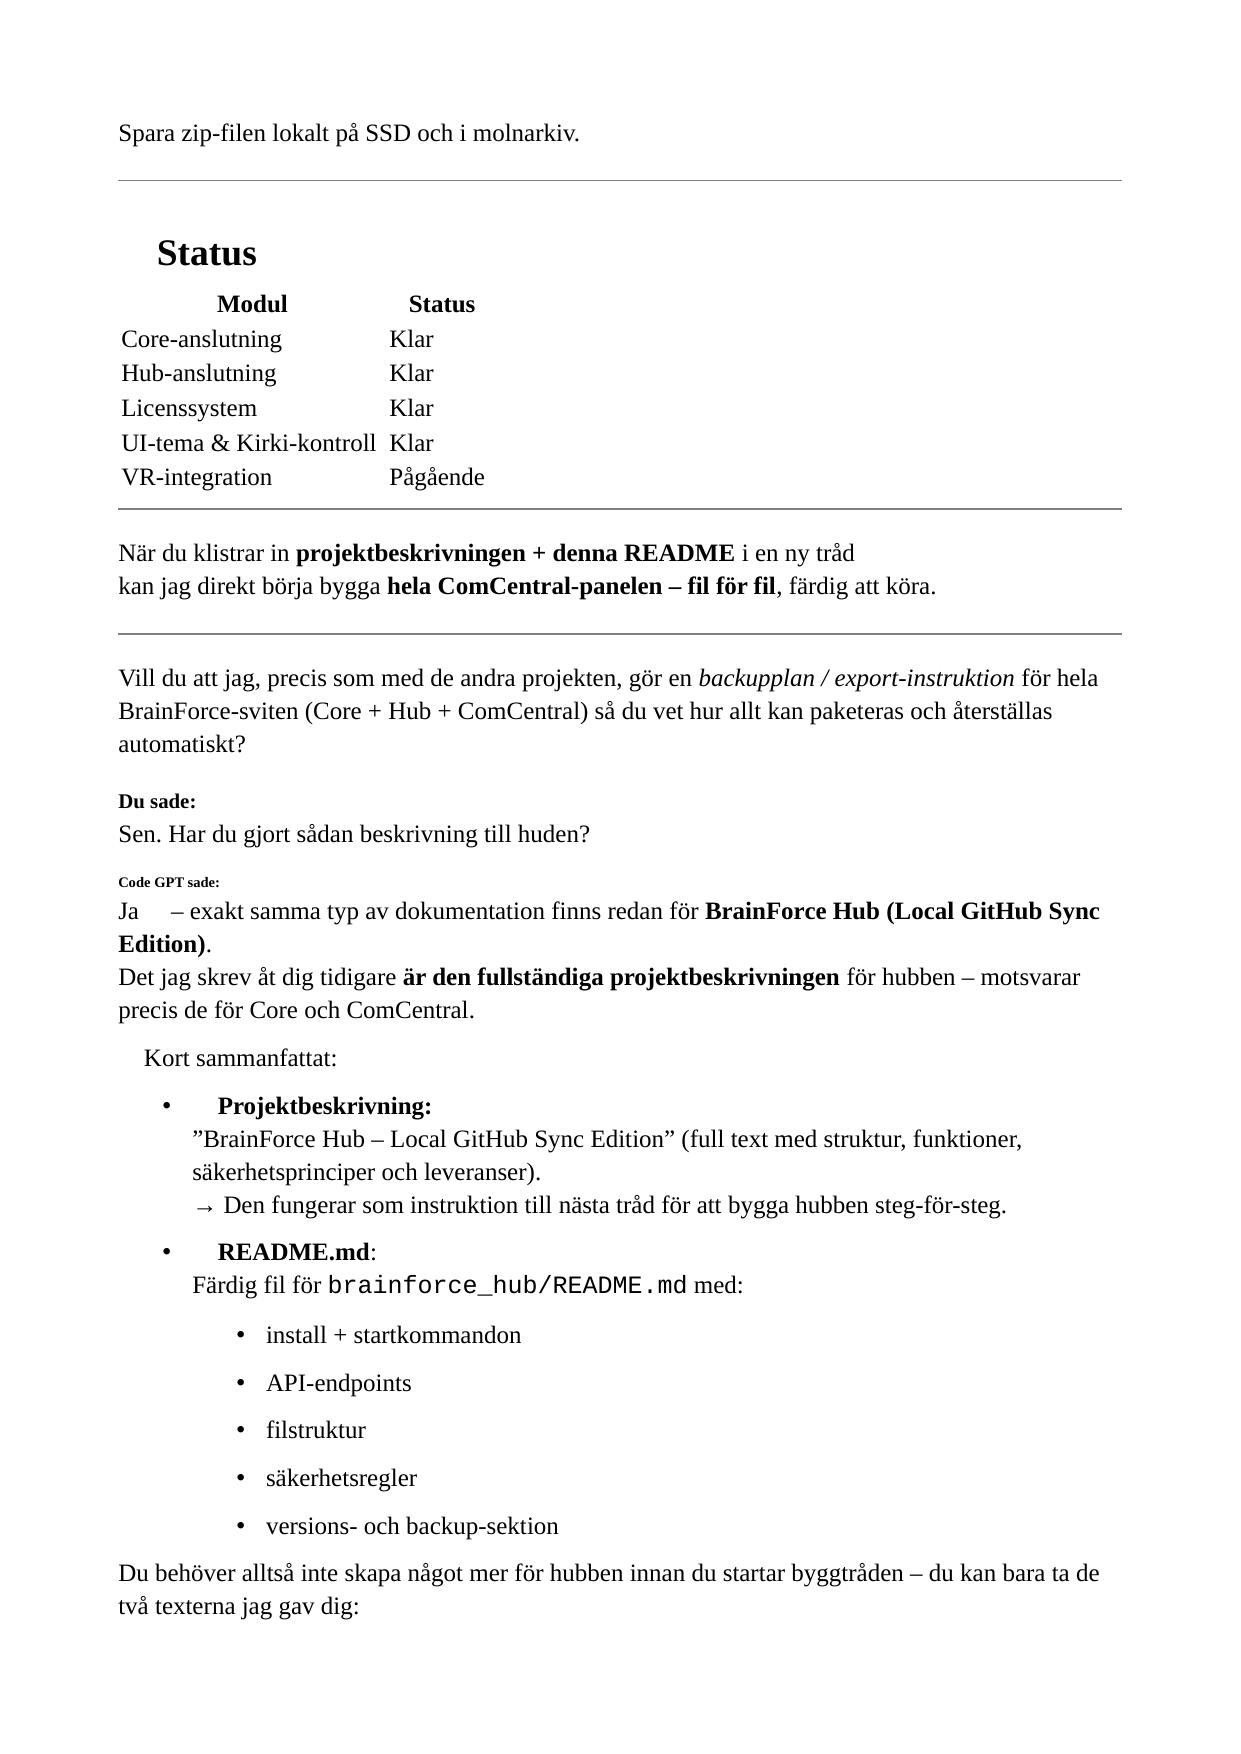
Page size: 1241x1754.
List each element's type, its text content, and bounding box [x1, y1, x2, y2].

table_cell Klar [386, 356, 498, 390]
list API-endpoints [236, 1368, 1122, 1397]
text Ja 💾 – exakt samma typ av dokumentation finns redan för BrainForce Hub (Local GitHub Sync Edition). Det jag skrev åt dig tidigare är den fullständiga projektbeskrivningen för hubben – motsvarar precis de för Core och ComCentral. [118, 896, 1122, 1024]
text Sen. Har du gjort sådan beskrivning till huden? [118, 819, 1122, 848]
table_header Status [386, 286, 498, 321]
list säkerhetsregler [236, 1463, 1122, 1492]
table_cell Hub-anslutning [118, 356, 386, 390]
subtitle ✅ Status [118, 231, 1122, 274]
table_cell VR-integration [118, 459, 386, 494]
table_cell UI-tema & Kirki-kontroll [118, 425, 386, 459]
text Du behöver alltså inte skapa något mer för hubben innan du startar byggtråden – du kan bara ta de två texterna jag gav dig: [118, 1558, 1122, 1620]
table_cell Core-anslutning [118, 321, 386, 356]
table_cell Klar [386, 425, 498, 459]
table_header Modul [118, 286, 386, 321]
list versions- och backup-sektion [236, 1511, 1122, 1539]
table_cell Klar [386, 390, 498, 425]
text 📄 Kort sammanfattat: [118, 1043, 1122, 1072]
list install + startkommandon [236, 1320, 1122, 1349]
text När du klistrar in projektbeskrivningen + denna README i en ny tråd kan jag direkt börja bygga hela ComCentral-panelen – fil för fil, färdig att köra. [118, 538, 1122, 600]
table_cell Licenssystem [118, 390, 386, 425]
list ✅ Projektbeskrivning: ”BrainForce Hub – Local GitHub Sync Edition” (full text med struktur, funktioner, säkerhetsprinciper och leveranser). → Den fungerar som instruktion till nästa tråd för att bygga hubben steg-för-steg. [162, 1091, 1122, 1218]
list filstruktur [236, 1416, 1122, 1444]
table_cell Pågående [386, 459, 498, 494]
table_cell Klar [386, 321, 498, 356]
subtitle Du sade: [118, 789, 1122, 813]
subtitle Code GPT sade: [118, 873, 1122, 890]
text Spara zip-filen lokalt på SSD och i molnarkiv. [118, 118, 1122, 147]
text Vill du att jag, precis som med de andra projekten, gör en backupplan / export-instruktion för hela BrainForce-sviten (Core + Hub + ComCentral) så du vet hur allt kan paketeras och återställas automatiskt? [118, 663, 1122, 758]
list ✅ README.md: Färdig fil för brainforce_hub/README.md med: [162, 1237, 1122, 1301]
